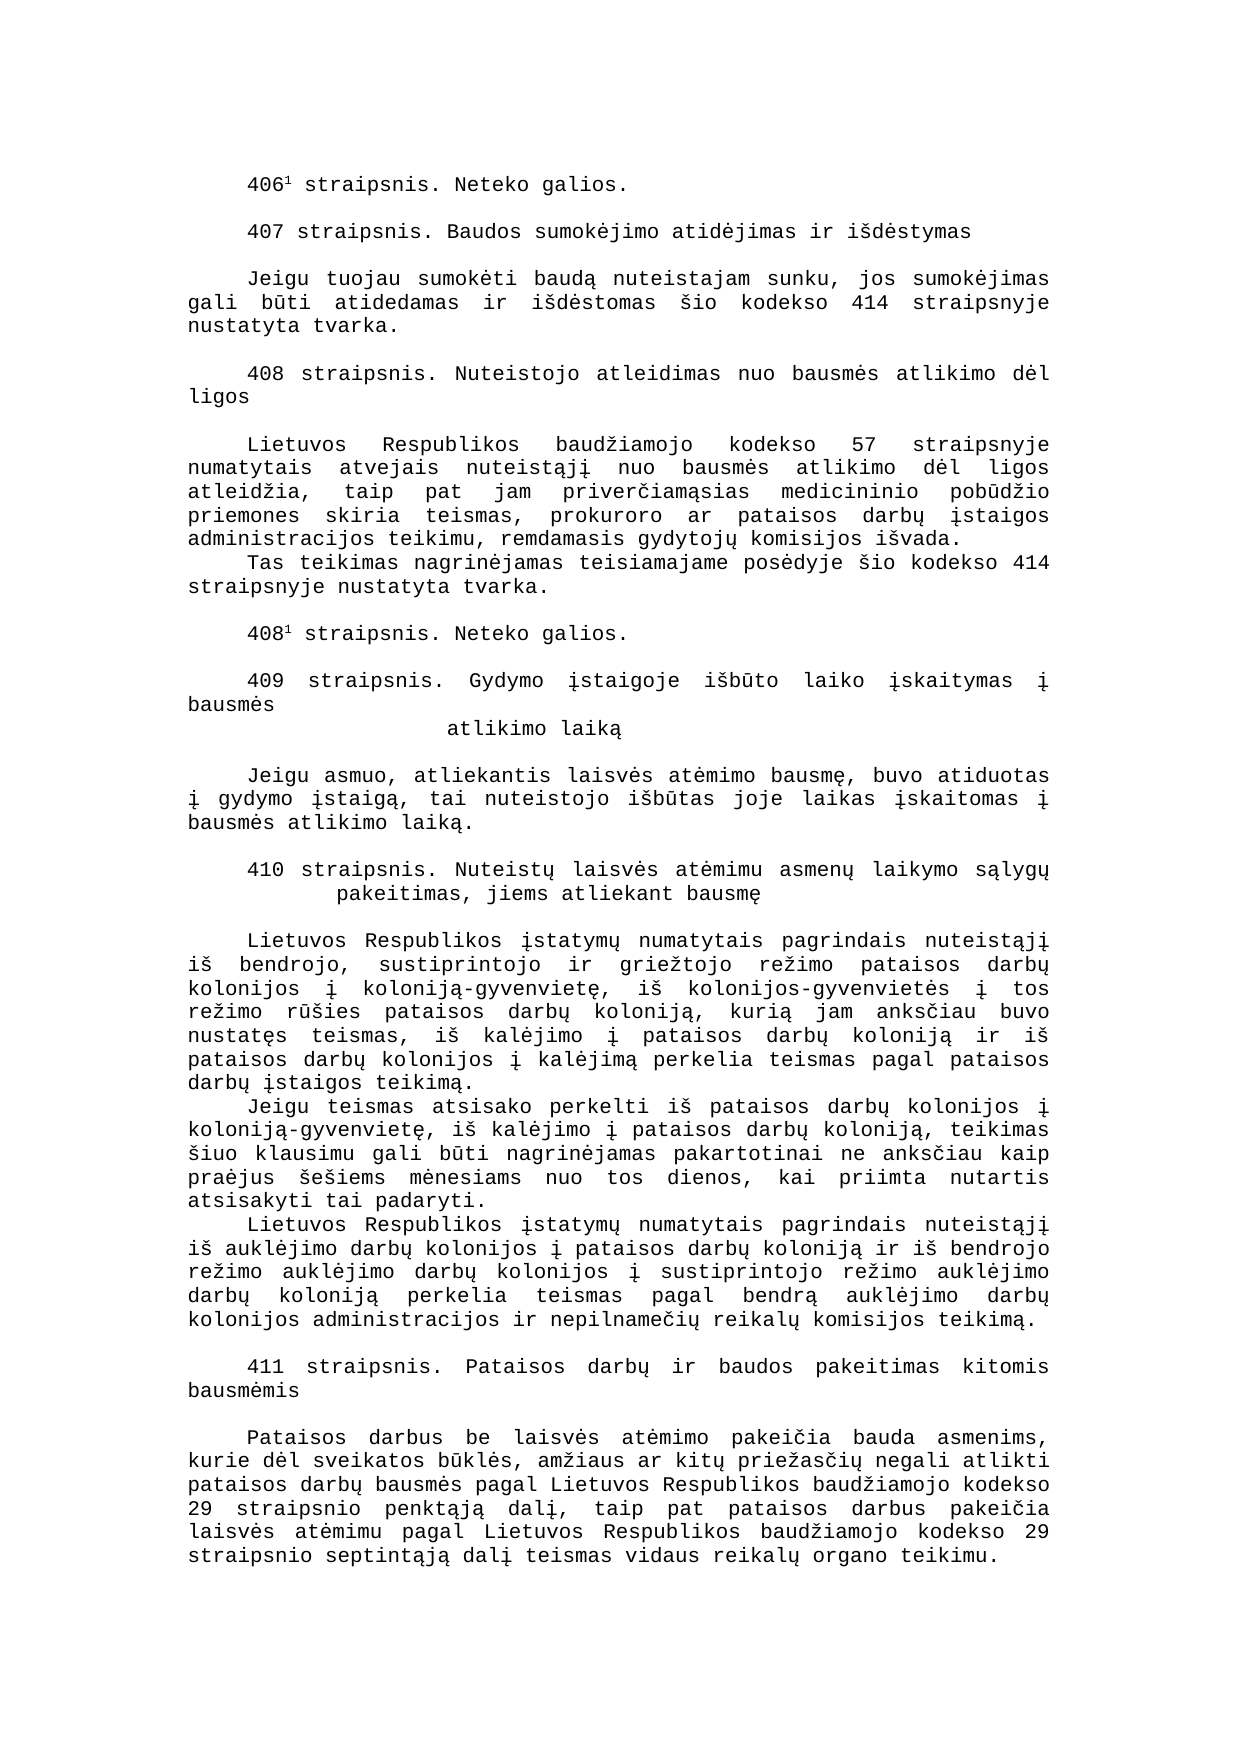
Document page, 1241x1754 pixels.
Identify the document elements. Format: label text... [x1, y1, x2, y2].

text 4061 straipsnis. Neteko galios. [187, 174, 1050, 197]
text Pataisos darbus be laisvės atėmimo pakeičia bauda asmenims, kurie dėl sveikatos būklės, amžiaus ar kitų priežasčių negali atlikti pataisos darbų bausmės pagal Lietuvos Respublikos baudžiamojo kodekso 29 straipsnio penktąją dalį, taip pat pataisos darbus pakeičia laisvės atėmimu pagal Lietuvos Respublikos baudžiamojo kodekso 29 straipsnio septintąją dalį teismas vidaus reikalų organo teikimu. [187, 1427, 1050, 1569]
text 409 straipsnis. Gydymo įstaigoje išbūto laiko įskaitymas į bausmės [187, 670, 1050, 717]
text Jeigu tuojau sumokėti baudą nuteistajam sunku, jos sumokėjimas gali būti atidedamas ir išdėstomas šio kodekso 414 straipsnyje nustatyta tvarka. [187, 268, 1050, 339]
text atlikimo laiką [187, 717, 1050, 741]
text Lietuvos Respublikos baudžiamojo kodekso 57 straipsnyje numatytais atvejais nuteistąjį nuo bausmės atlikimo dėl ligos atleidžia, taip pat jam priverčiamąsias medicininio pobūdžio priemones skiria teismas, prokuroro ar pataisos darbų įstaigos administracijos teikimu, remdamasis gydytojų komisijos išvada. [187, 434, 1050, 552]
text 408 straipsnis. Nuteistojo atleidimas nuo bausmės atlikimo dėl ligos [187, 363, 1050, 410]
text Lietuvos Respublikos įstatymų numatytais pagrindais nuteistąjį iš auklėjimo darbų kolonijos į pataisos darbų koloniją ir iš bendrojo režimo auklėjimo darbų kolonijos į sustiprintojo režimo auklėjimo darbų koloniją perkelia teismas pagal bendrą auklėjimo darbų kolonijos administracijos ir nepilnamečių reikalų komisijos teikimą. [187, 1214, 1050, 1332]
text Jeigu asmuo, atliekantis laisvės atėmimo bausmę, buvo atiduotas į gydymo įstaigą, tai nuteistojo išbūtas joje laikas įskaitomas į bausmės atlikimo laiką. [187, 765, 1050, 836]
text Tas teikimas nagrinėjamas teisiamajame posėdyje šio kodekso 414 straipsnyje nustatyta tvarka. [187, 552, 1050, 599]
text Jeigu teismas atsisako perkelti iš pataisos darbų kolonijos į koloniją-gyvenvietę, iš kalėjimo į pataisos darbų koloniją, teikimas šiuo klausimu gali būti nagrinėjamas pakartotinai ne anksčiau kaip praėjus šešiems mėnesiams nuo tos dienos, kai priimta nutartis atsisakyti tai padaryti. [187, 1096, 1050, 1214]
text 411 straipsnis. Pataisos darbų ir baudos pakeitimas kitomis bausmėmis [187, 1356, 1050, 1403]
text 407 straipsnis. Baudos sumokėjimo atidėjimas ir išdėstymas [187, 221, 1050, 244]
text 410 straipsnis. Nuteistų laisvės atėmimu asmenų laikymo sąlygų pakeitimas, jiems atliekant bausmę [247, 859, 1050, 907]
text Lietuvos Respublikos įstatymų numatytais pagrindais nuteistąjį iš bendrojo, sustiprintojo ir griežtojo režimo pataisos darbų kolonijos į koloniją-gyvenvietę, iš kolonijos-gyvenvietės į tos režimo rūšies pataisos darbų koloniją, kurią jam anksčiau buvo nustatęs teismas, iš kalėjimo į pataisos darbų koloniją ir iš pataisos darbų kolonijos į kalėjimą perkelia teismas pagal pataisos darbų įstaigos teikimą. [187, 930, 1050, 1096]
text 4081 straipsnis. Neteko galios. [187, 623, 1050, 647]
